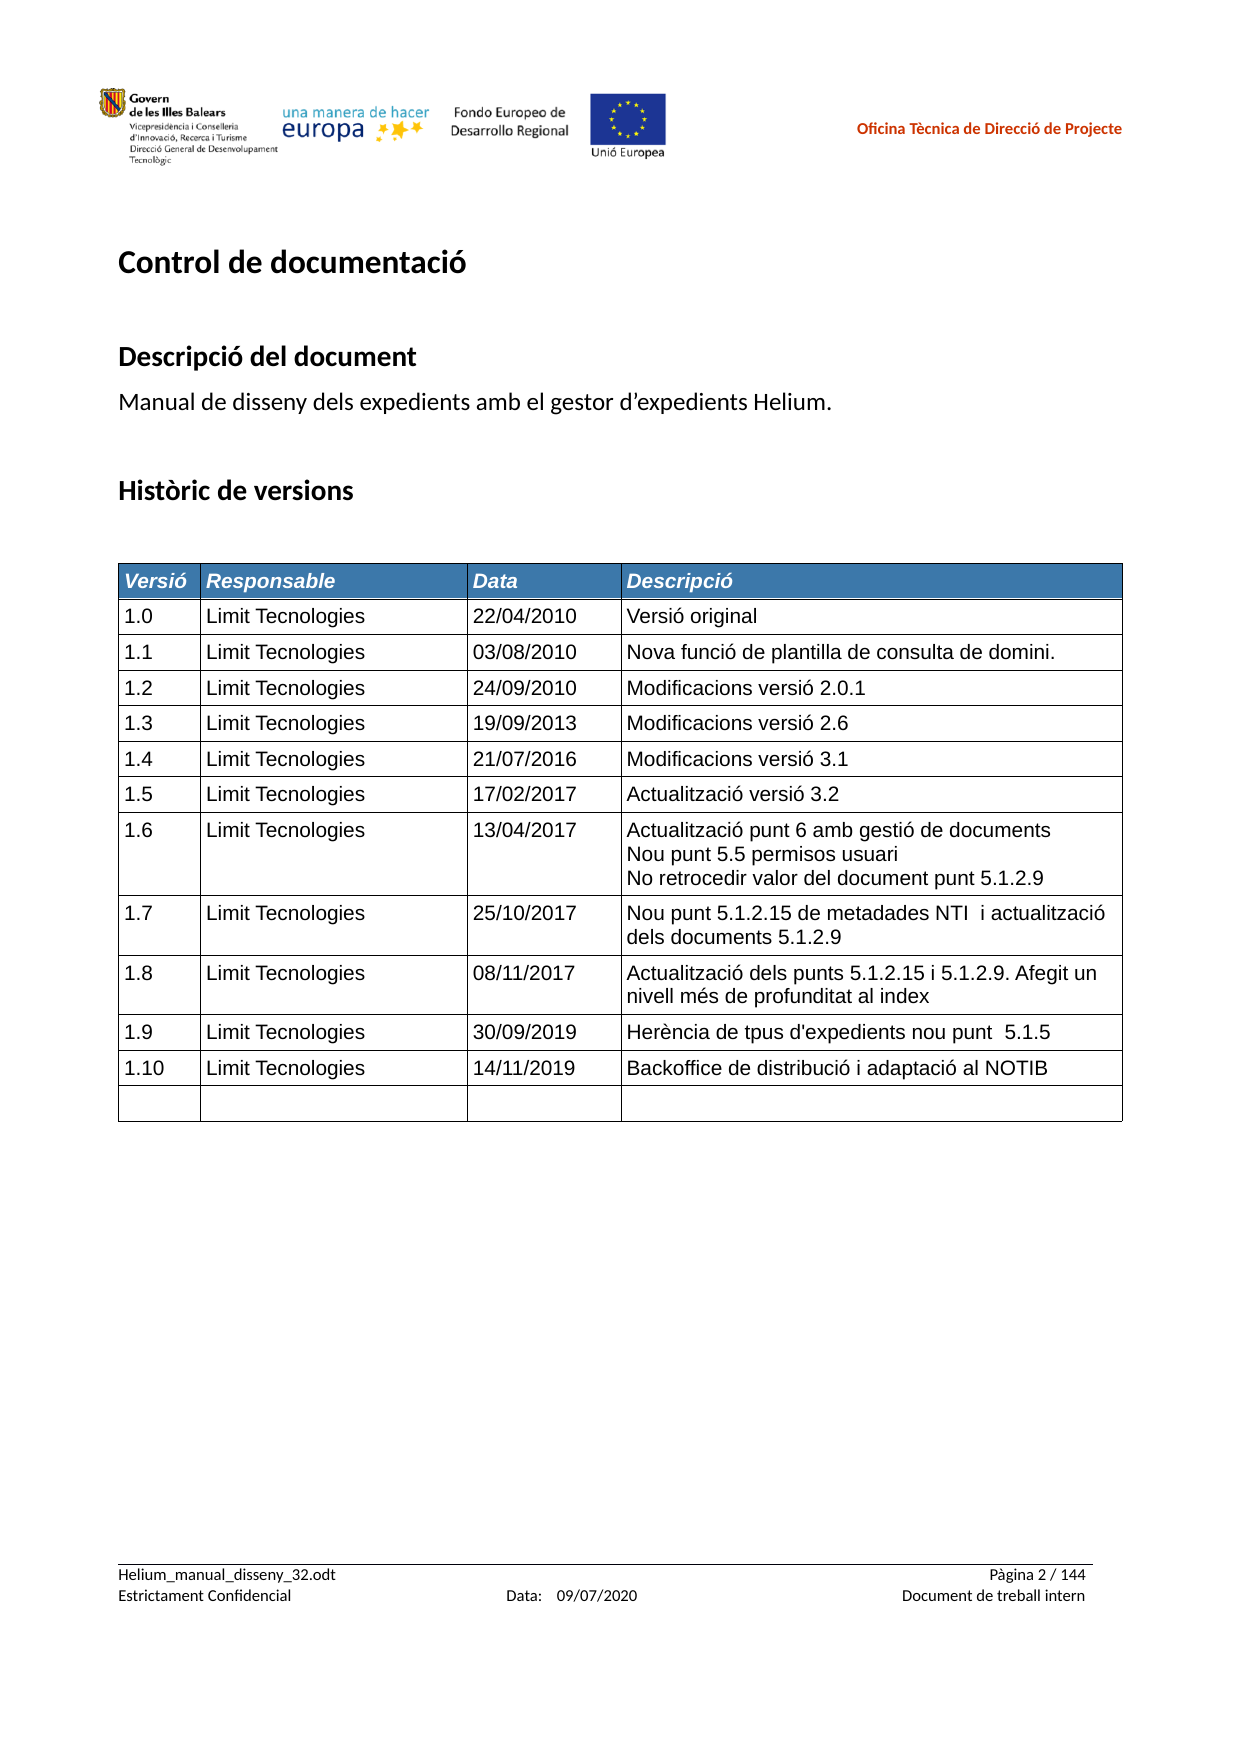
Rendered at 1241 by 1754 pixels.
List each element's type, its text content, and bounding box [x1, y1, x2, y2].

table_cell 1.6 [119, 813, 200, 895]
table_cell Limit Tecnologies [201, 813, 467, 895]
table_cell Modificacions versió 2.0.1 [622, 671, 1122, 705]
table_cell Limit Tecnologies [201, 742, 467, 776]
table_cell 1.9 [119, 1015, 200, 1049]
table_cell 22/04/2010 [468, 600, 621, 634]
table_cell 25/10/2017 [468, 896, 621, 954]
table_cell Limit Tecnologies [201, 956, 467, 1014]
table_cell Limit Tecnologies [201, 1051, 467, 1085]
table_cell Nou punt 5.1.2.15 de metadades NTI i actualització dels documents 5.1.2.9 [622, 896, 1122, 954]
table_cell Actualització punt 6 amb gestió de documents Nou punt 5.5 permisos usuari No retrocedir valor del document punt 5.1.2.9 [622, 813, 1122, 895]
table_cell [119, 1086, 200, 1121]
table_cell Limit Tecnologies [201, 777, 467, 812]
text Descripció del document [118, 338, 1122, 373]
table_cell 14/11/2019 [468, 1051, 621, 1085]
table_cell 1.3 [119, 706, 200, 741]
table_cell 1.0 [119, 600, 200, 634]
table_cell 1.8 [119, 956, 200, 1014]
table_cell Herència de tpus d'expedients nou punt 5.1.5 [622, 1015, 1122, 1049]
table_cell 1.5 [119, 777, 200, 812]
text Històric de versions [118, 472, 1122, 507]
table_cell 1.10 [119, 1051, 200, 1085]
table_header Versió [119, 564, 200, 598]
table_header Responsable [201, 564, 467, 598]
table_cell Backoffice de distribució i adaptació al NOTIB [622, 1051, 1122, 1085]
table_cell 13/04/2017 [468, 813, 621, 895]
table_cell [201, 1086, 467, 1121]
table_cell 24/09/2010 [468, 671, 621, 705]
text Manual de disseny dels expedients amb el gestor d’expedients Helium. [118, 386, 1122, 416]
table_cell 17/02/2017 [468, 777, 621, 812]
table_cell [622, 1086, 1122, 1121]
table_cell Limit Tecnologies [201, 896, 467, 954]
table_cell 08/11/2017 [468, 956, 621, 1014]
table_cell Limit Tecnologies [201, 671, 467, 705]
table_cell Modificacions versió 3.1 [622, 742, 1122, 776]
table_cell 1.4 [119, 742, 200, 776]
table_cell Limit Tecnologies [201, 1015, 467, 1049]
table_cell 1.2 [119, 671, 200, 705]
table_cell Modificacions versió 2.6 [622, 706, 1122, 741]
table_cell 19/09/2013 [468, 706, 621, 741]
table_cell 30/09/2019 [468, 1015, 621, 1049]
table_cell Actualització dels punts 5.1.2.15 i 5.1.2.9. Afegit un nivell més de profunditat al index [622, 956, 1122, 1014]
table_cell 03/08/2010 [468, 635, 621, 669]
table_cell 1.7 [119, 896, 200, 954]
table_cell 1.1 [119, 635, 200, 669]
table_cell Nova funció de plantilla de consulta de domini. [622, 635, 1122, 669]
text Control de documentació [118, 241, 1122, 282]
table_cell Limit Tecnologies [201, 706, 467, 741]
table_cell Limit Tecnologies [201, 600, 467, 634]
table_cell Actualització versió 3.2 [622, 777, 1122, 812]
table_header Descripció [622, 564, 1122, 598]
table_cell [468, 1086, 621, 1121]
table_cell Versió original [622, 600, 1122, 634]
picture [99, 87, 668, 166]
table_cell Limit Tecnologies [201, 635, 467, 669]
table_cell 21/07/2016 [468, 742, 621, 776]
table_header Data [468, 564, 621, 598]
